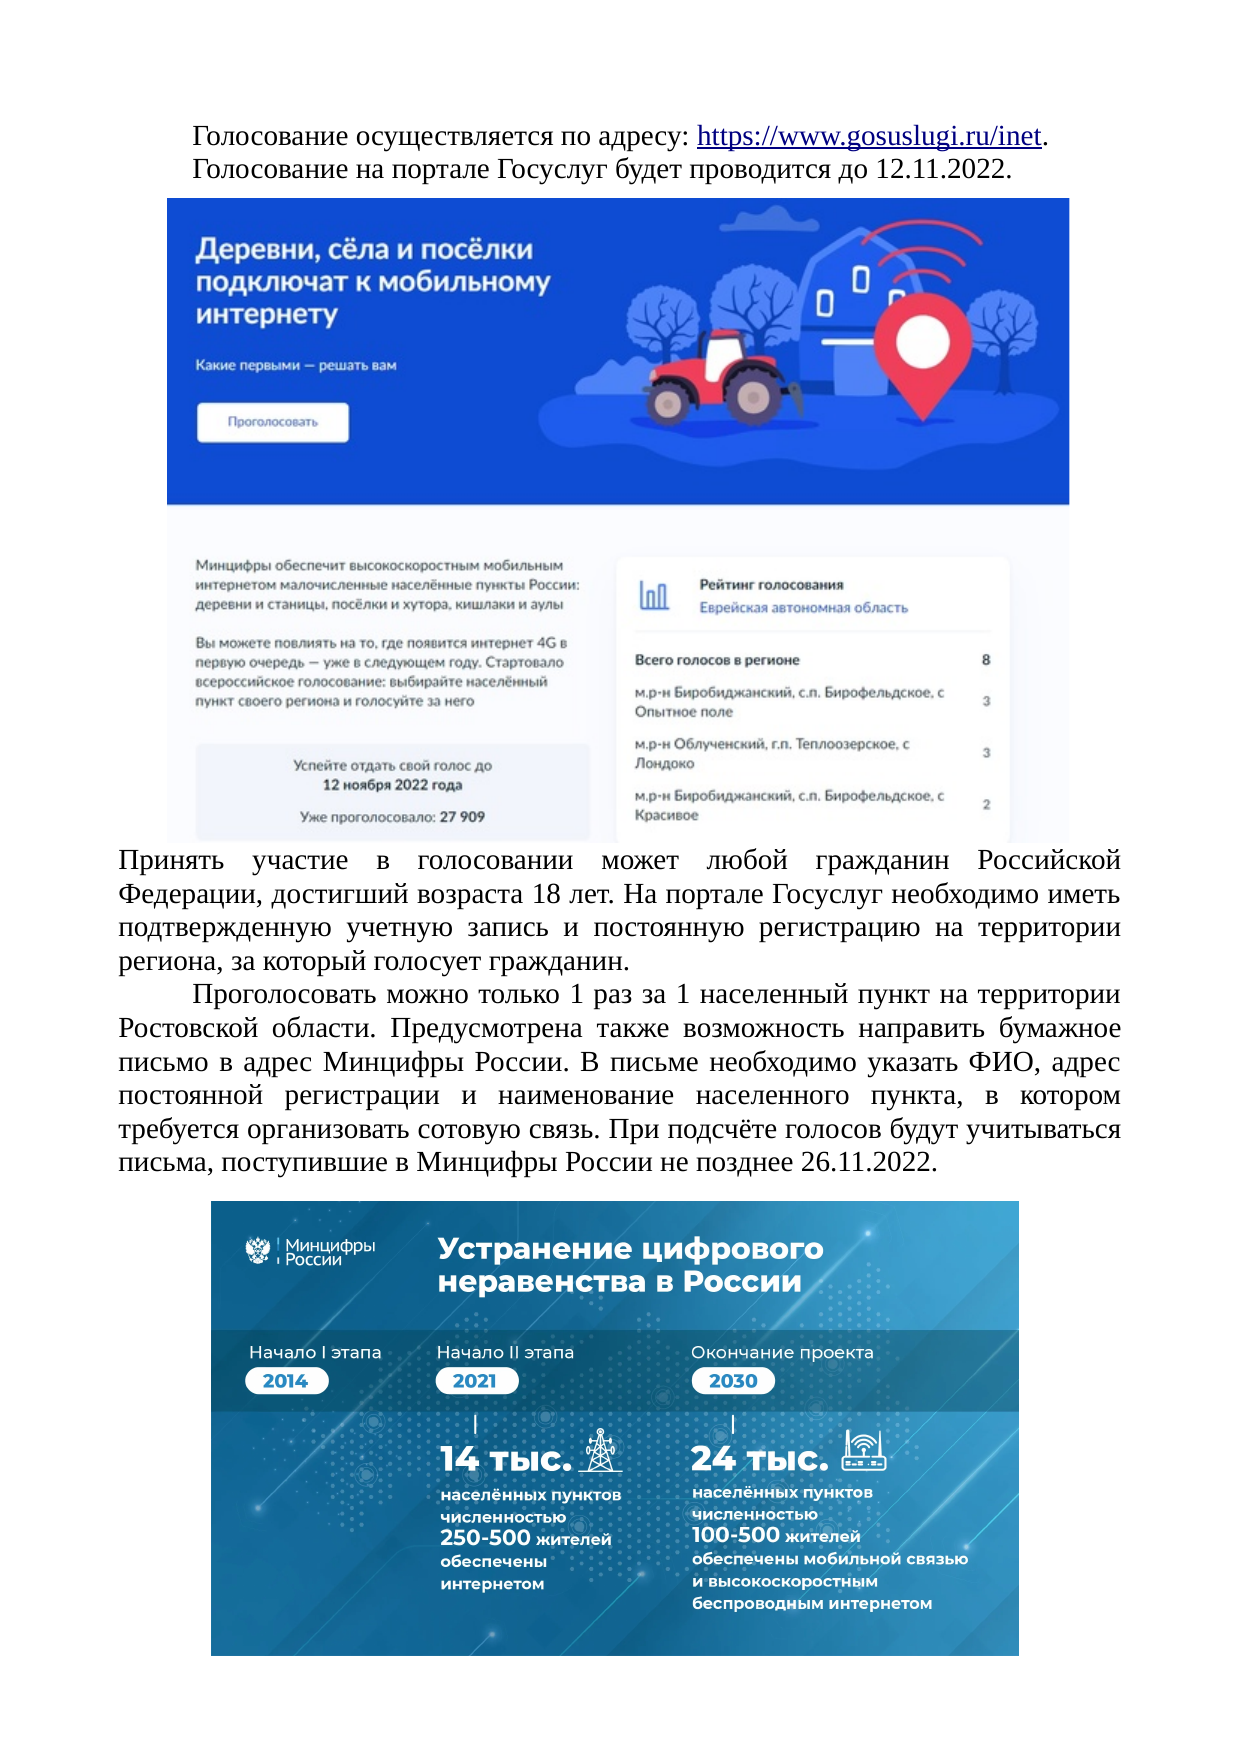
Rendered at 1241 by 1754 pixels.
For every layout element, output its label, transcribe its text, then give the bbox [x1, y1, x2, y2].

picture [211, 1201, 1019, 1656]
text Голосование на портале Госуслуг будет проводится до 12.11.2022. [118, 152, 1122, 185]
text Принять участие в голосовании может любой гражданин Российской Федерации, достигший возраста 18 лет. На портале Госуслуг необходимо иметь подтвержденную учетную запись и постоянную регистрацию на территории региона, за который голосует гражданин. [118, 554, 1122, 977]
picture [373, 1209, 386, 1223]
picture [211, 1333, 216, 1345]
text Проголосовать можно только 1 раз за 1 населенный пункт на территории Ростовской области. Предусмотрена также возможность направить бумажное письмо в адрес Минцифры России. В письме необходимо указать ФИО, адрес постоянной регистрации и наименование населенного пункта, в котором требуется организовать сотовую связь. При подсчёте голосов будут учитываться письма, поступившие в Минцифры России не позднее 26.11.2022. [118, 977, 1122, 1178]
text Голосование осуществляется по адресу: https://www.gosuslugi.ru/inet. [118, 118, 1122, 152]
picture [234, 1333, 244, 1340]
picture [167, 198, 1070, 843]
picture [211, 1201, 375, 1329]
